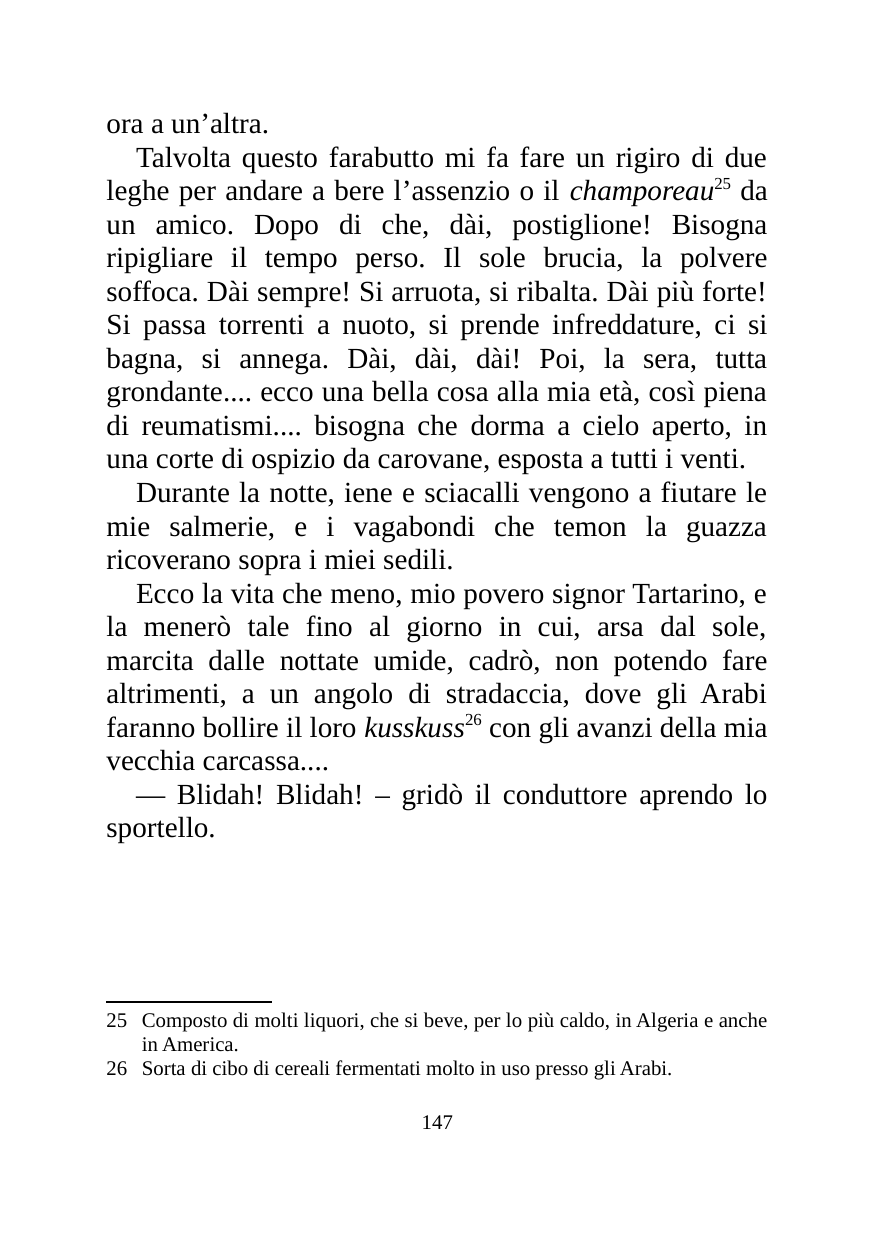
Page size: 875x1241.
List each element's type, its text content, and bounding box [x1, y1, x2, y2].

text Talvolta questo farabutto mi fa fare un rigiro di due leghe per andare a bere l’assenzio o il champoreau da un amico. Dopo di che, dài, postiglione! Bisogna ripigliare il tempo perso. Il sole brucia, la polvere soffoca. Dài sempre! Si arruota, si ribalta. Dài più forte! Si passa torrenti a nuoto, si prende infreddature, ci si bagna, si annega. Dài, dài, dài! Poi, la sera, tutta grondante.... ecco una bella cosa alla mia età, così piena di reumatismi.... bisogna che dorma a cielo aperto, in una corte di ospizio da carovane, esposta a tutti i venti. [106, 140, 768, 475]
text — Blidah! Blidah! – gridò il conduttore aprendo lo sportello. [106, 777, 768, 844]
text Composto di molti liquori, che si beve, per lo più caldo, in Algeria e anche in America. [106, 1008, 768, 1056]
text Sorta di cibo di cereali fermentati molto in uso presso gli Arabi. [106, 1056, 768, 1080]
text Ecco la vita che meno, mio povero signor Tartarino, e la menerò tale fino al giorno in cui, arsa dal sole, marcita dalle nottate umide, cadrò, non potendo fare altrimenti, a un angolo di stradaccia, dove gli Arabi faranno bollire il loro kusskuss con gli avanzi della mia vecchia carcassa.... [106, 576, 768, 777]
text Durante la notte, iene e sciacalli vengono a fiutare le mie salmerie, e i vagabondi che temon la guazza ricoverano sopra i miei sedili. [106, 475, 768, 576]
text ora a un’altra. [106, 106, 768, 140]
